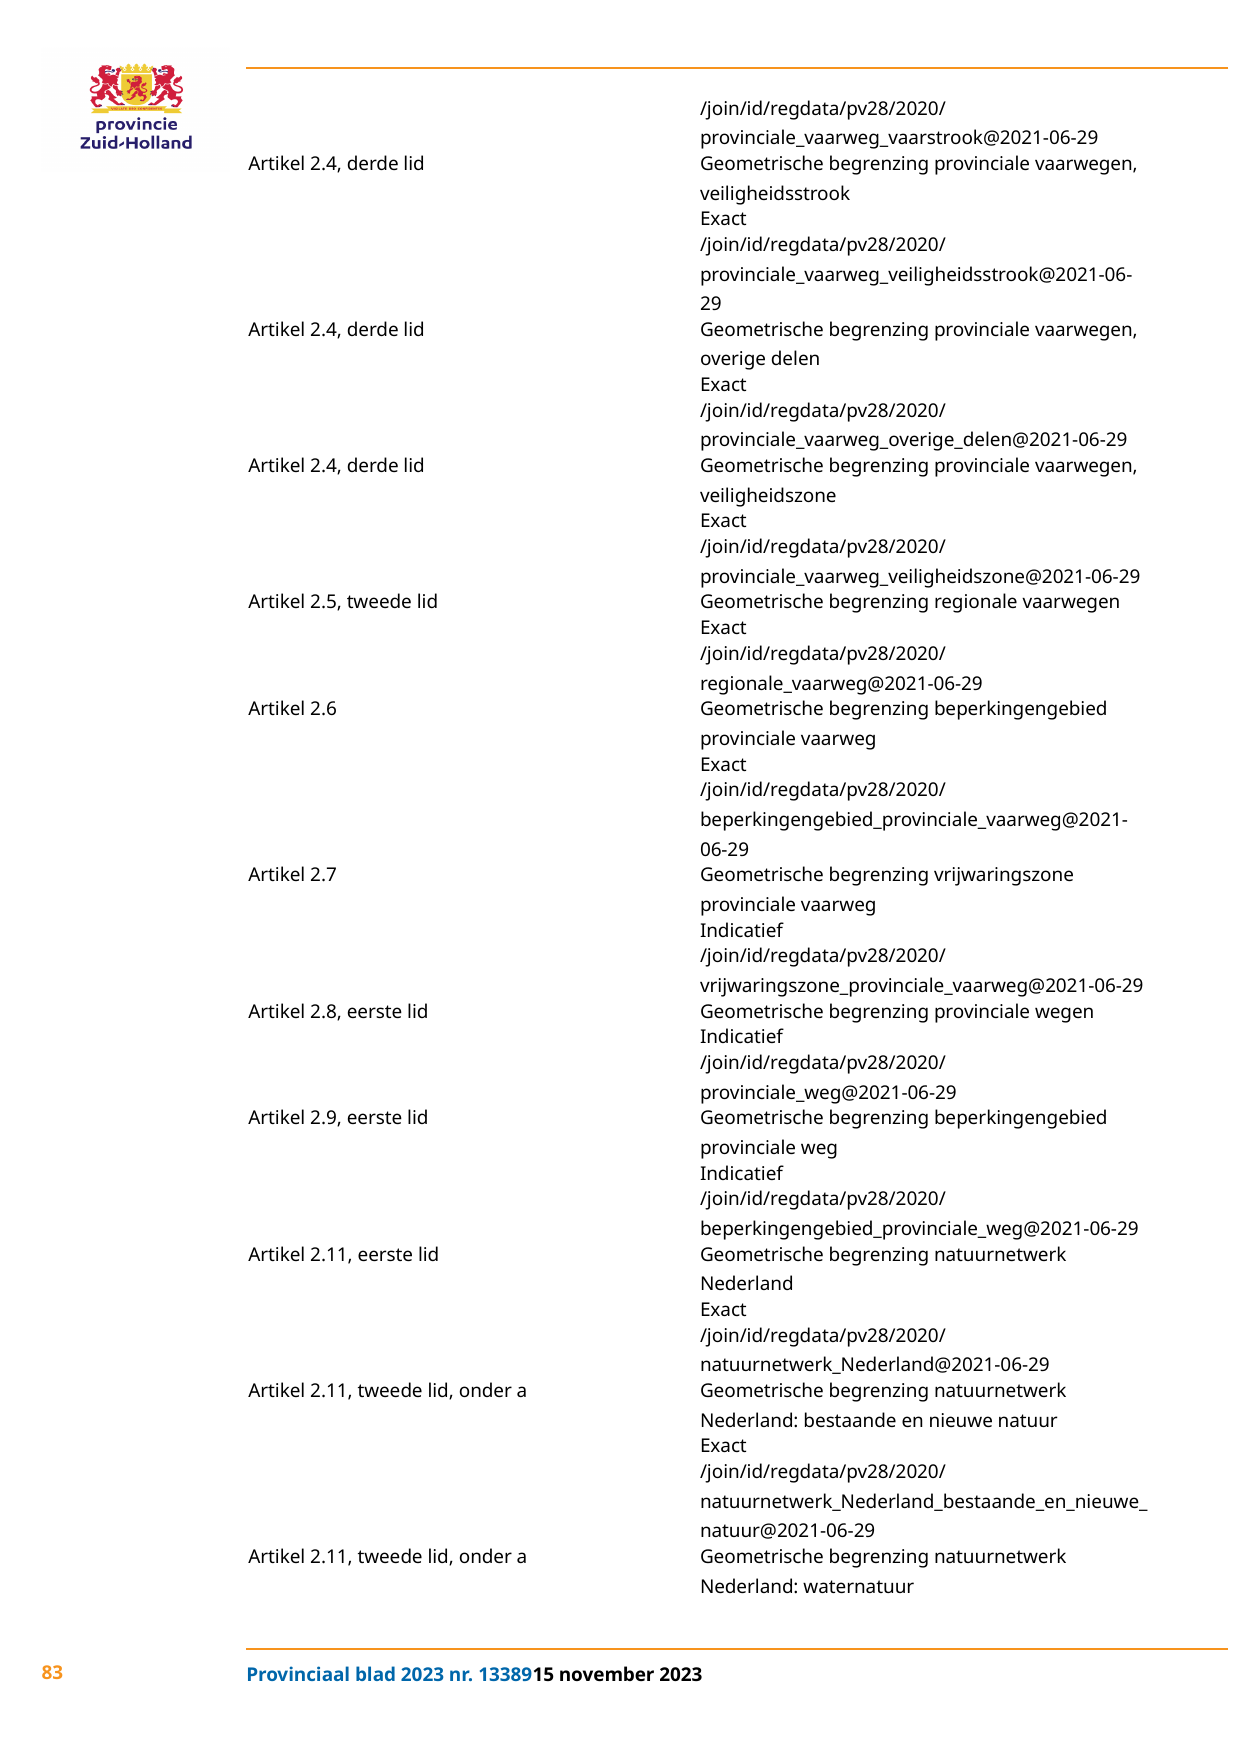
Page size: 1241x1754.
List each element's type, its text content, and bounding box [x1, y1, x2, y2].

table_cell Exact [700, 508, 1152, 533]
table_cell Exact [700, 1433, 1152, 1458]
table_cell Geometrische begrenzing natuurnetwerk Nederland: bestaande en nieuwe natuur [700, 1377, 1152, 1433]
table_cell /join/id/regdata/pv28/2020/provinciale_vaarweg_vaarstrook@2021-06-29 [700, 95, 1152, 150]
table_cell /join/id/regdata/pv28/2020/natuurnetwerk_Nederland_bestaande_en_nieuwe_natuur@2021-06-29 [700, 1458, 1152, 1543]
table_cell /join/id/regdata/pv28/2020/beperkingengebied_provinciale_vaarweg@2021-06-29 [700, 777, 1152, 861]
table_cell Indicatief [700, 1160, 1152, 1186]
table_cell Exact [700, 1296, 1152, 1322]
table_cell Artikel 2.9, eerste lid [248, 1105, 700, 1241]
table_cell Geometrische begrenzing natuurnetwerk Nederland [700, 1241, 1152, 1296]
table_cell /join/id/regdata/pv28/2020/beperkingengebied_provinciale_weg@2021-06-29 [700, 1186, 1152, 1241]
table_cell Geometrische begrenzing provinciale vaarwegen, veiligheidsstrook [700, 150, 1152, 205]
table_cell Artikel 2.11, tweede lid, onder a [248, 1543, 700, 1598]
table_cell Artikel 2.11, tweede lid, onder a [248, 1377, 700, 1543]
table_cell Artikel 2.11, eerste lid [248, 1241, 700, 1377]
table_cell Artikel 2.4, derde lid [248, 150, 700, 316]
table_cell Geometrische begrenzing beperkingengebied provinciale weg [700, 1105, 1152, 1160]
table_cell [248, 95, 700, 150]
table_cell Indicatief [700, 1024, 1152, 1049]
table_cell /join/id/regdata/pv28/2020/provinciale_vaarweg_overige_delen@2021-06-29 [700, 397, 1152, 452]
table_cell Geometrische begrenzing provinciale vaarwegen, overige delen [700, 316, 1152, 371]
table_cell /join/id/regdata/pv28/2020/provinciale_vaarweg_veiligheidsstrook@2021-06-29 [700, 231, 1152, 316]
table_cell Indicatief [700, 917, 1152, 942]
table_cell Geometrische begrenzing natuurnetwerk Nederland: waternatuur [700, 1543, 1152, 1598]
table_cell Geometrische begrenzing beperkingengebied provinciale vaarweg [700, 696, 1152, 751]
table_cell Artikel 2.7 [248, 861, 700, 998]
table_cell /join/id/regdata/pv28/2020/provinciale_vaarweg_veiligheidszone@2021-06-29 [700, 534, 1152, 589]
table_cell Geometrische begrenzing provinciale wegen [700, 998, 1152, 1023]
table_cell Exact [700, 615, 1152, 640]
table_cell /join/id/regdata/pv28/2020/vrijwaringszone_provinciale_vaarweg@2021-06-29 [700, 943, 1152, 998]
table_cell Artikel 2.5, tweede lid [248, 589, 700, 696]
table_cell Geometrische begrenzing provinciale vaarwegen, veiligheidszone [700, 453, 1152, 508]
table_cell Geometrische begrenzing vrijwaringszone provinciale vaarweg [700, 861, 1152, 917]
table_cell /join/id/regdata/pv28/2020/provinciale_weg@2021-06-29 [700, 1049, 1152, 1104]
table_cell Geometrische begrenzing regionale vaarwegen [700, 589, 1152, 614]
table_cell /join/id/regdata/pv28/2020/regionale_vaarweg@2021-06-29 [700, 640, 1152, 696]
table_cell Artikel 2.6 [248, 696, 700, 861]
table_cell Exact [700, 205, 1152, 231]
table_cell Artikel 2.8, eerste lid [248, 998, 700, 1104]
table_cell Exact [700, 751, 1152, 777]
table_cell /join/id/regdata/pv28/2020/natuurnetwerk_Nederland@2021-06-29 [700, 1322, 1152, 1377]
picture [41, 47, 231, 172]
table_cell Artikel 2.4, derde lid [248, 453, 700, 589]
table_cell Exact [700, 371, 1152, 397]
table_cell Artikel 2.4, derde lid [248, 316, 700, 452]
